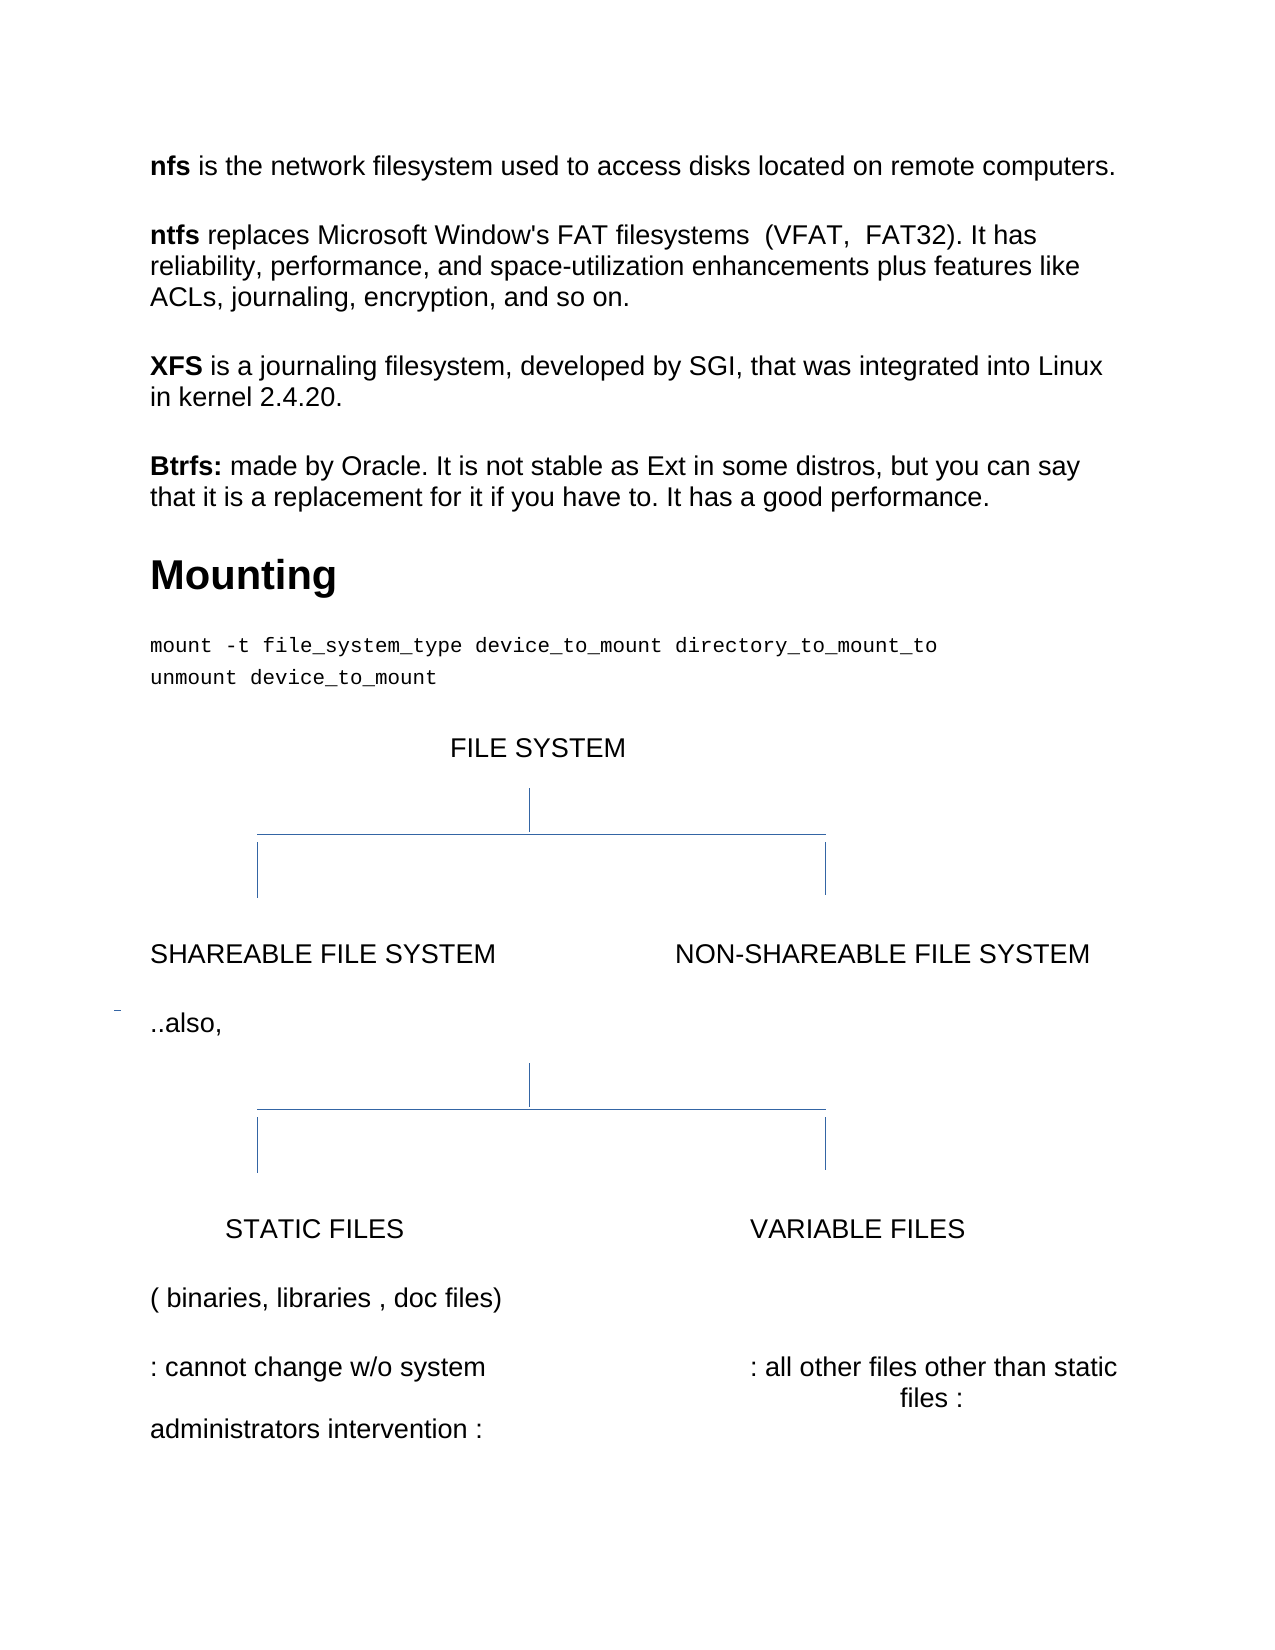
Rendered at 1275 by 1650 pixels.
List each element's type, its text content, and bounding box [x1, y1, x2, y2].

text ( binaries, libraries , doc files) [150, 1282, 1125, 1313]
text STATIC FILES VARIABLE FILES [150, 1213, 1125, 1244]
text mount -t file_system_type device_to_mount directory_to_mount_to [150, 635, 1125, 659]
text FILE SYSTEM [150, 732, 1125, 763]
text XFS is a journaling filesystem, developed by SGI, that was integrated into Linux in kernel 2.4.20. [150, 350, 1125, 412]
text ..also, [150, 1007, 1125, 1038]
text unmount device_to_mount [150, 667, 1125, 691]
text ntfs replaces Microsoft Window's FAT filesystems (VFAT, FAT32). It has reliability, performance, and space-utilization enhancements plus features like ACLs, journaling, encryption, and so on. [150, 219, 1125, 312]
text Btrfs: made by Oracle. It is not stable as Ext in some distros, but you can say that it is a replacement for it if you have to. It has a good performance. [150, 450, 1125, 512]
text SHAREABLE FILE SYSTEM NON-SHAREABLE FILE SYSTEM [150, 938, 1125, 969]
subtitle Mounting [150, 550, 1125, 598]
text nfs is the network filesystem used to access disks located on remote computers. [150, 150, 1125, 181]
text : cannot change w/o system : all other files other than static files : administrators intervention : [150, 1351, 1125, 1444]
